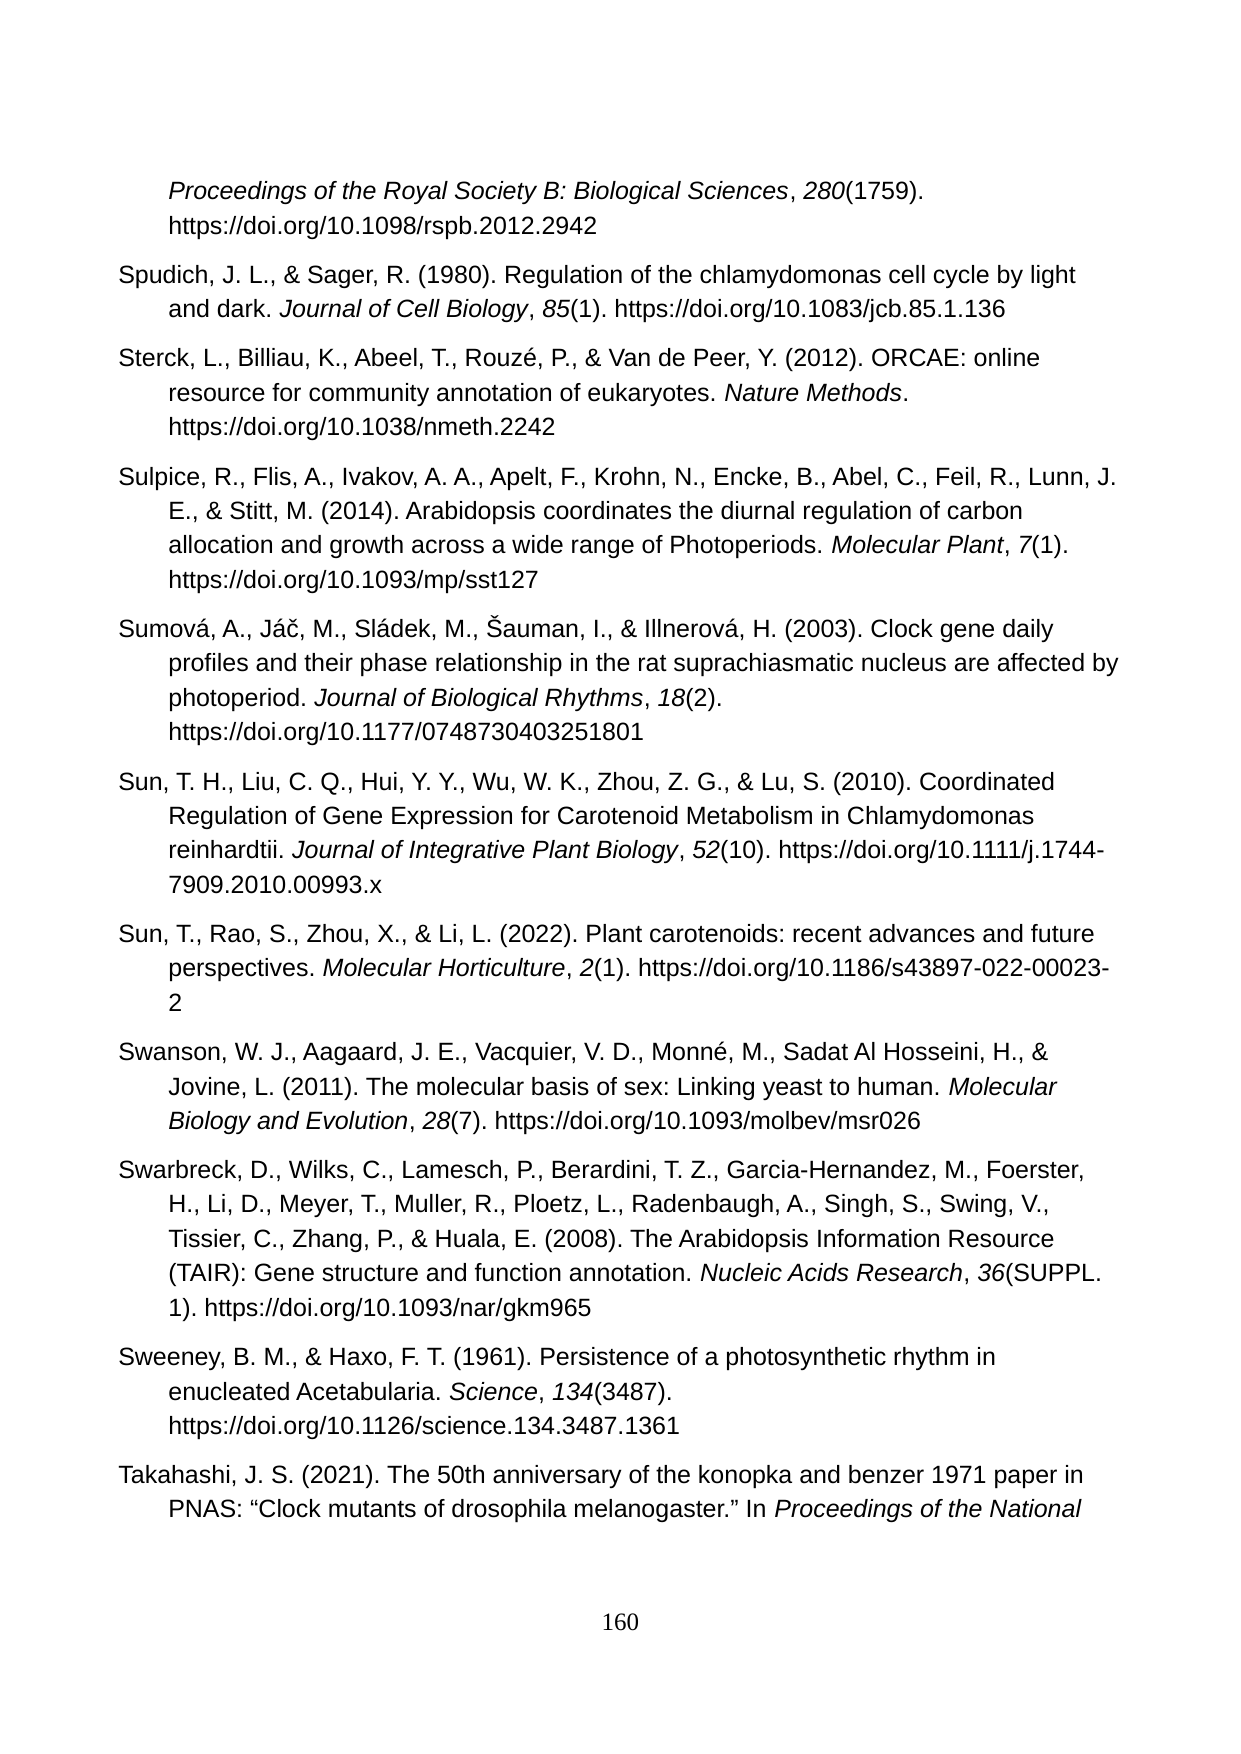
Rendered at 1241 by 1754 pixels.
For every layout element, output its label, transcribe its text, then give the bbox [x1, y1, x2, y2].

text Swarbreck, D., Wilks, C., Lamesch, P., Berardini, T. Z., Garcia-Hernandez, M., Foerster, H., Li, D., Meyer, T., Muller, R., Ploetz, L., Radenbaugh, A., Singh, S., Swing, V., Tissier, C., Zhang, P., & Huala, E. (2008). The Arabidopsis Information Resource (TAIR): Gene structure and function annotation. Nucleic Acids Research, 36(SUPPL. 1). https://doi.org/10.1093/nar/gkm965 [118, 1155, 1122, 1322]
text Sun, T. H., Liu, C. Q., Hui, Y. Y., Wu, W. K., Zhou, Z. G., & Lu, S. (2010). Coordinated Regulation of Gene Expression for Carotenoid Metabolism in Chlamydomonas reinhardtii. Journal of Integrative Plant Biology, 52(10). https://doi.org/10.1111/j.1744-7909.2010.00993.x [118, 766, 1122, 899]
text Takahashi, J. S. (2021). The 50th anniversary of the konopka and benzer 1971 paper in PNAS: “Clock mutants of drosophila melanogaster.” In Proceedings of the National [118, 1460, 1122, 1523]
text Sun, T., Rao, S., Zhou, X., & Li, L. (2022). Plant carotenoids: recent advances and future perspectives. Molecular Horticulture, 2(1). https://doi.org/10.1186/s43897-022-00023-2 [118, 919, 1122, 1017]
text Sumová, A., Jáč, M., Sládek, M., Šauman, I., & Illnerová, H. (2003). Clock gene daily profiles and their phase relationship in the rat suprachiasmatic nucleus are affected by photoperiod. Journal of Biological Rhythms, 18(2). https://doi.org/10.1177/0748730403251801 [118, 614, 1122, 746]
text Sulpice, R., Flis, A., Ivakov, A. A., Apelt, F., Krohn, N., Encke, B., Abel, C., Feil, R., Lunn, J. E., & Stitt, M. (2014). Arabidopsis coordinates the diurnal regulation of carbon allocation and growth across a wide range of Photoperiods. Molecular Plant, 7(1). https://doi.org/10.1093/mp/sst127 [118, 461, 1122, 594]
text Spudich, J. L., & Sager, R. (1980). Regulation of the chlamydomonas cell cycle by light and dark. Journal of Cell Biology, 85(1). https://doi.org/10.1083/jcb.85.1.136 [118, 260, 1122, 323]
text Sweeney, B. M., & Haxo, F. T. (1961). Persistence of a photosynthetic rhythm in enucleated Acetabularia. Science, 134(3487). https://doi.org/10.1126/science.134.3487.1361 [118, 1342, 1122, 1440]
text Swanson, W. J., Aagaard, J. E., Vacquier, V. D., Monné, M., Sadat Al Hosseini, H., & Jovine, L. (2011). The molecular basis of sex: Linking yeast to human. Molecular Biology and Evolution, 28(7). https://doi.org/10.1093/molbev/msr026 [118, 1037, 1122, 1135]
text Proceedings of the Royal Society B: Biological Sciences, 280(1759). https://doi.org/10.1098/rspb.2012.2942 [118, 176, 1122, 239]
text Sterck, L., Billiau, K., Abeel, T., Rouzé, P., & Van de Peer, Y. (2012). ORCAE: online resource for community annotation of eukaryotes. Nature Methods. https://doi.org/10.1038/nmeth.2242 [118, 343, 1122, 441]
